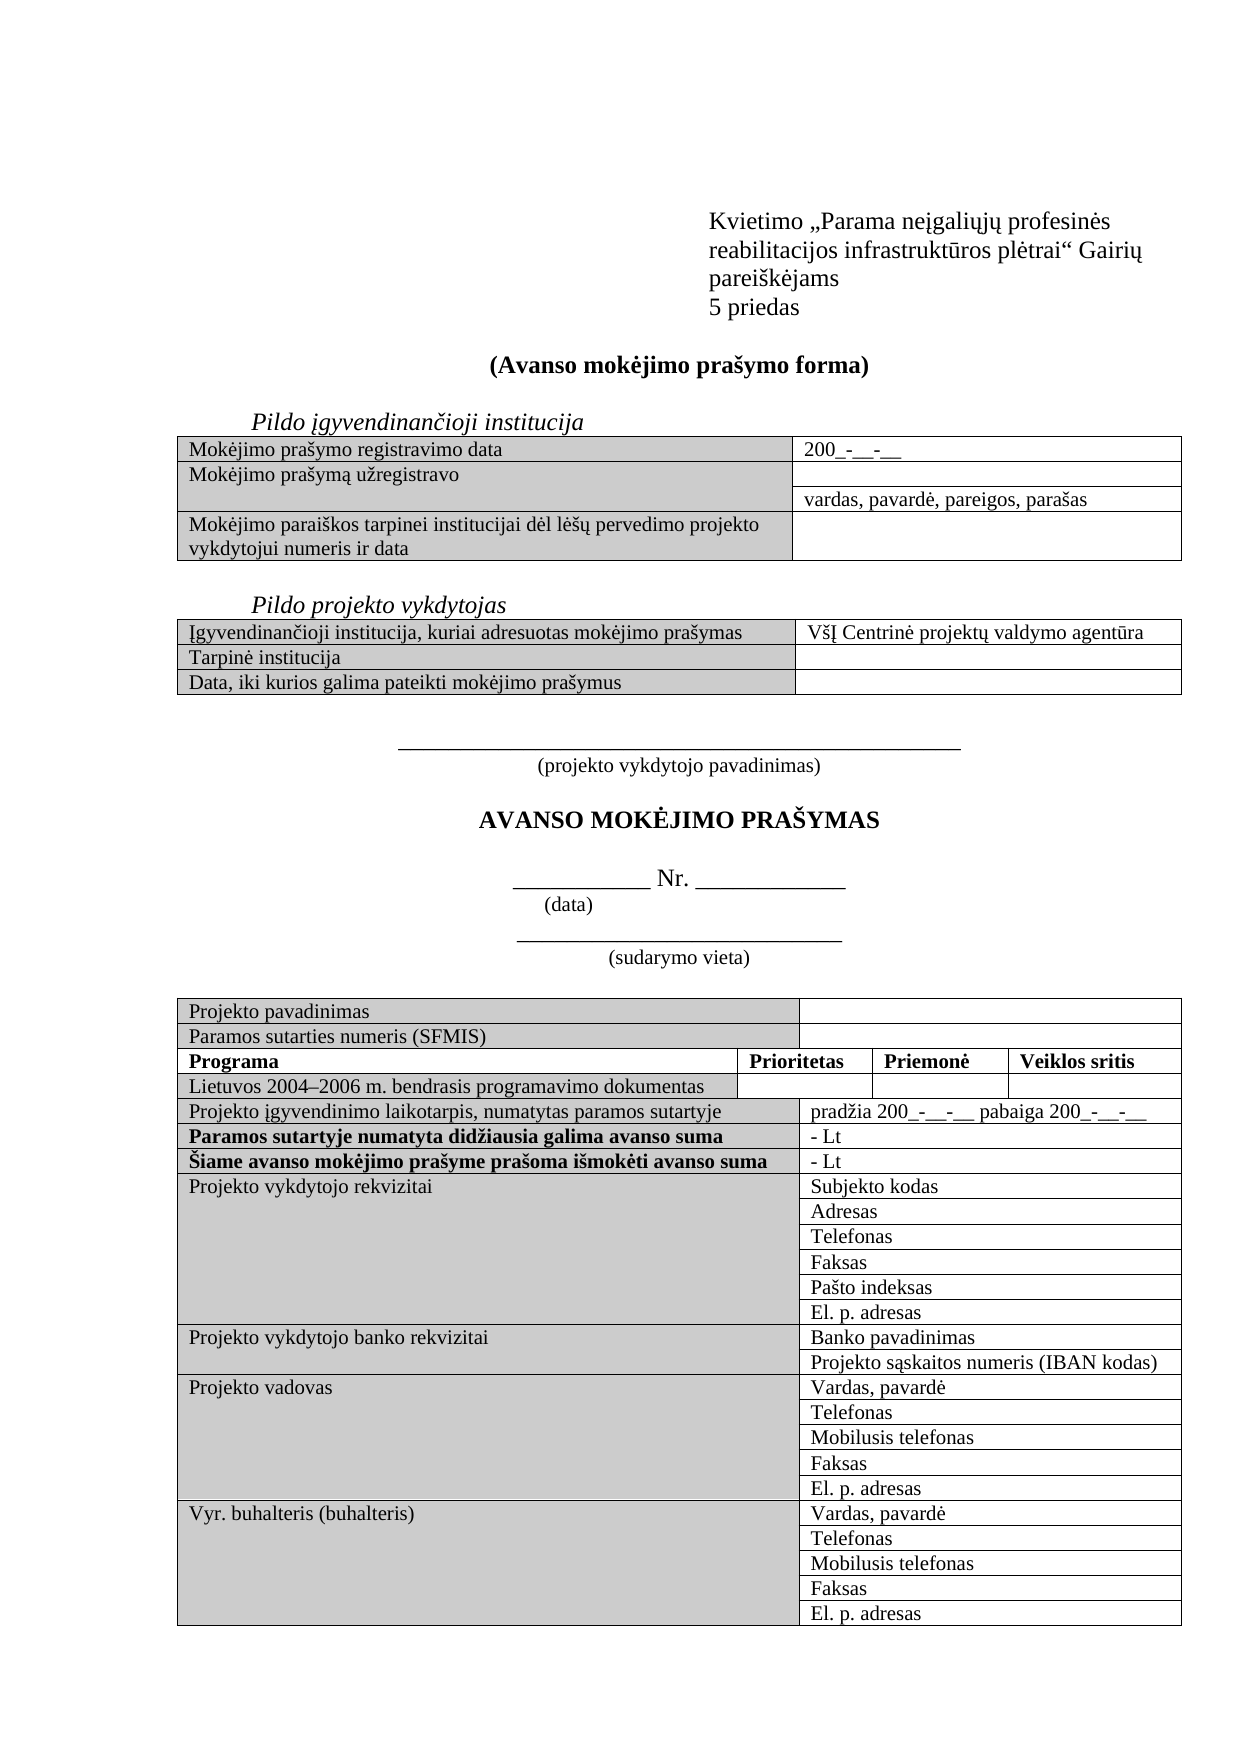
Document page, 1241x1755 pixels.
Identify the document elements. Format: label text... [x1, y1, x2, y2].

table_cell - Lt [800, 1149, 1181, 1173]
table_cell Veiklos sritis [1009, 1049, 1181, 1073]
table_cell Projekto vykdytojo banko rekvizitai [178, 1325, 799, 1374]
text ___________ Nr. ____________ [177, 863, 1181, 892]
table_cell Adresas [800, 1199, 1181, 1223]
table_cell Priemonė [873, 1049, 1008, 1073]
text (sudarymo vieta) [177, 945, 1181, 969]
table_header 200_-__-__ [793, 437, 1181, 461]
table_cell Mobilusis telefonas [800, 1551, 1181, 1575]
table_cell Vardas, pavardė [800, 1501, 1181, 1525]
table_cell [738, 1074, 872, 1098]
table_cell Faksas [800, 1576, 1181, 1600]
table_header [800, 999, 1181, 1023]
table_cell Telefonas [800, 1526, 1181, 1550]
table_cell Data, iki kurios galima pateikti mokėjimo prašymus [178, 670, 795, 694]
table_cell Mokėjimo prašymą užregistravo [178, 462, 792, 511]
table_cell [793, 512, 1181, 560]
table_cell Faksas [800, 1250, 1181, 1274]
table_cell Banko pavadinimas [800, 1325, 1181, 1349]
text (projekto vykdytojo pavadinimas) [177, 753, 1181, 777]
text 5 priedas [177, 292, 1181, 321]
table_cell [1009, 1074, 1181, 1098]
table_cell [796, 670, 1181, 694]
table_cell El. p. adresas [800, 1300, 1181, 1324]
table_cell Tarpinė institucija [178, 645, 795, 669]
text Pildo įgyvendinančioji institucija [177, 407, 1181, 436]
text reabilitacijos infrastruktūros plėtrai“ Gairių [177, 235, 1181, 263]
table_cell Projekto sąskaitos numeris (IBAN kodas) [800, 1350, 1181, 1374]
table_cell [796, 645, 1181, 669]
table_cell Projekto vadovas [178, 1375, 799, 1499]
text pareiškėjams [177, 263, 1181, 292]
table_cell vardas, pavardė, pareigos, parašas [793, 487, 1181, 511]
table_header Įgyvendinančioji institucija, kuriai adresuotas mokėjimo prašymas [178, 620, 795, 644]
table_cell Programa [178, 1049, 737, 1073]
table_cell Vyr. buhalteris (buhalteris) [178, 1501, 799, 1625]
table_cell Paramos sutarties numeris (SFMIS) [178, 1024, 799, 1048]
table_cell Subjekto kodas [800, 1174, 1181, 1198]
table_cell Telefonas [800, 1400, 1181, 1424]
table_cell Faksas [800, 1450, 1181, 1474]
table_cell Mobilusis telefonas [800, 1425, 1181, 1449]
table_cell El. p. adresas [800, 1476, 1181, 1499]
text _____________________________________________ [177, 724, 1181, 753]
table_cell Telefonas [800, 1225, 1181, 1248]
table_cell Vardas, pavardė [800, 1375, 1181, 1399]
table_cell El. p. adresas [800, 1601, 1181, 1625]
table_cell Projekto vykdytojo rekvizitai [178, 1174, 799, 1324]
table_header Mokėjimo prašymo registravimo data [178, 437, 792, 461]
text (Avanso mokėjimo prašymo forma) [177, 350, 1181, 378]
table_header Projekto pavadinimas [178, 999, 799, 1023]
text AVANSO MOKĖJIMO PRAŠYMAS [177, 806, 1181, 834]
table_cell Projekto įgyvendinimo laikotarpis, numatytas paramos sutartyje [178, 1099, 799, 1123]
text Pildo projekto vykdytojas [177, 590, 1181, 619]
table_cell Lietuvos 2004–2006 m. bendrasis programavimo dokumentas [178, 1074, 737, 1098]
text __________________________ [177, 916, 1181, 945]
text (data) [177, 892, 1181, 916]
table_cell [873, 1074, 1008, 1098]
table_cell Pašto indeksas [800, 1275, 1181, 1299]
table_cell pradžia 200_-__-__ pabaiga 200_-__-__ [800, 1099, 1181, 1123]
text Kvietimo „Parama neįgaliųjų profesinės [177, 206, 1181, 235]
table_cell - Lt [800, 1124, 1181, 1148]
table_cell Šiame avanso mokėjimo prašyme prašoma išmokėti avanso suma [178, 1149, 799, 1173]
table_cell [800, 1024, 1181, 1048]
table_header VšĮ Centrinė projektų valdymo agentūra [796, 620, 1181, 644]
table_cell Prioritetas [738, 1049, 872, 1073]
table_cell Mokėjimo paraiškos tarpinei institucijai dėl lėšų pervedimo projekto vykdytojui numeris ir data [178, 512, 792, 560]
table_cell Paramos sutartyje numatyta didžiausia galima avanso suma [178, 1124, 799, 1148]
table_cell [793, 462, 1181, 486]
